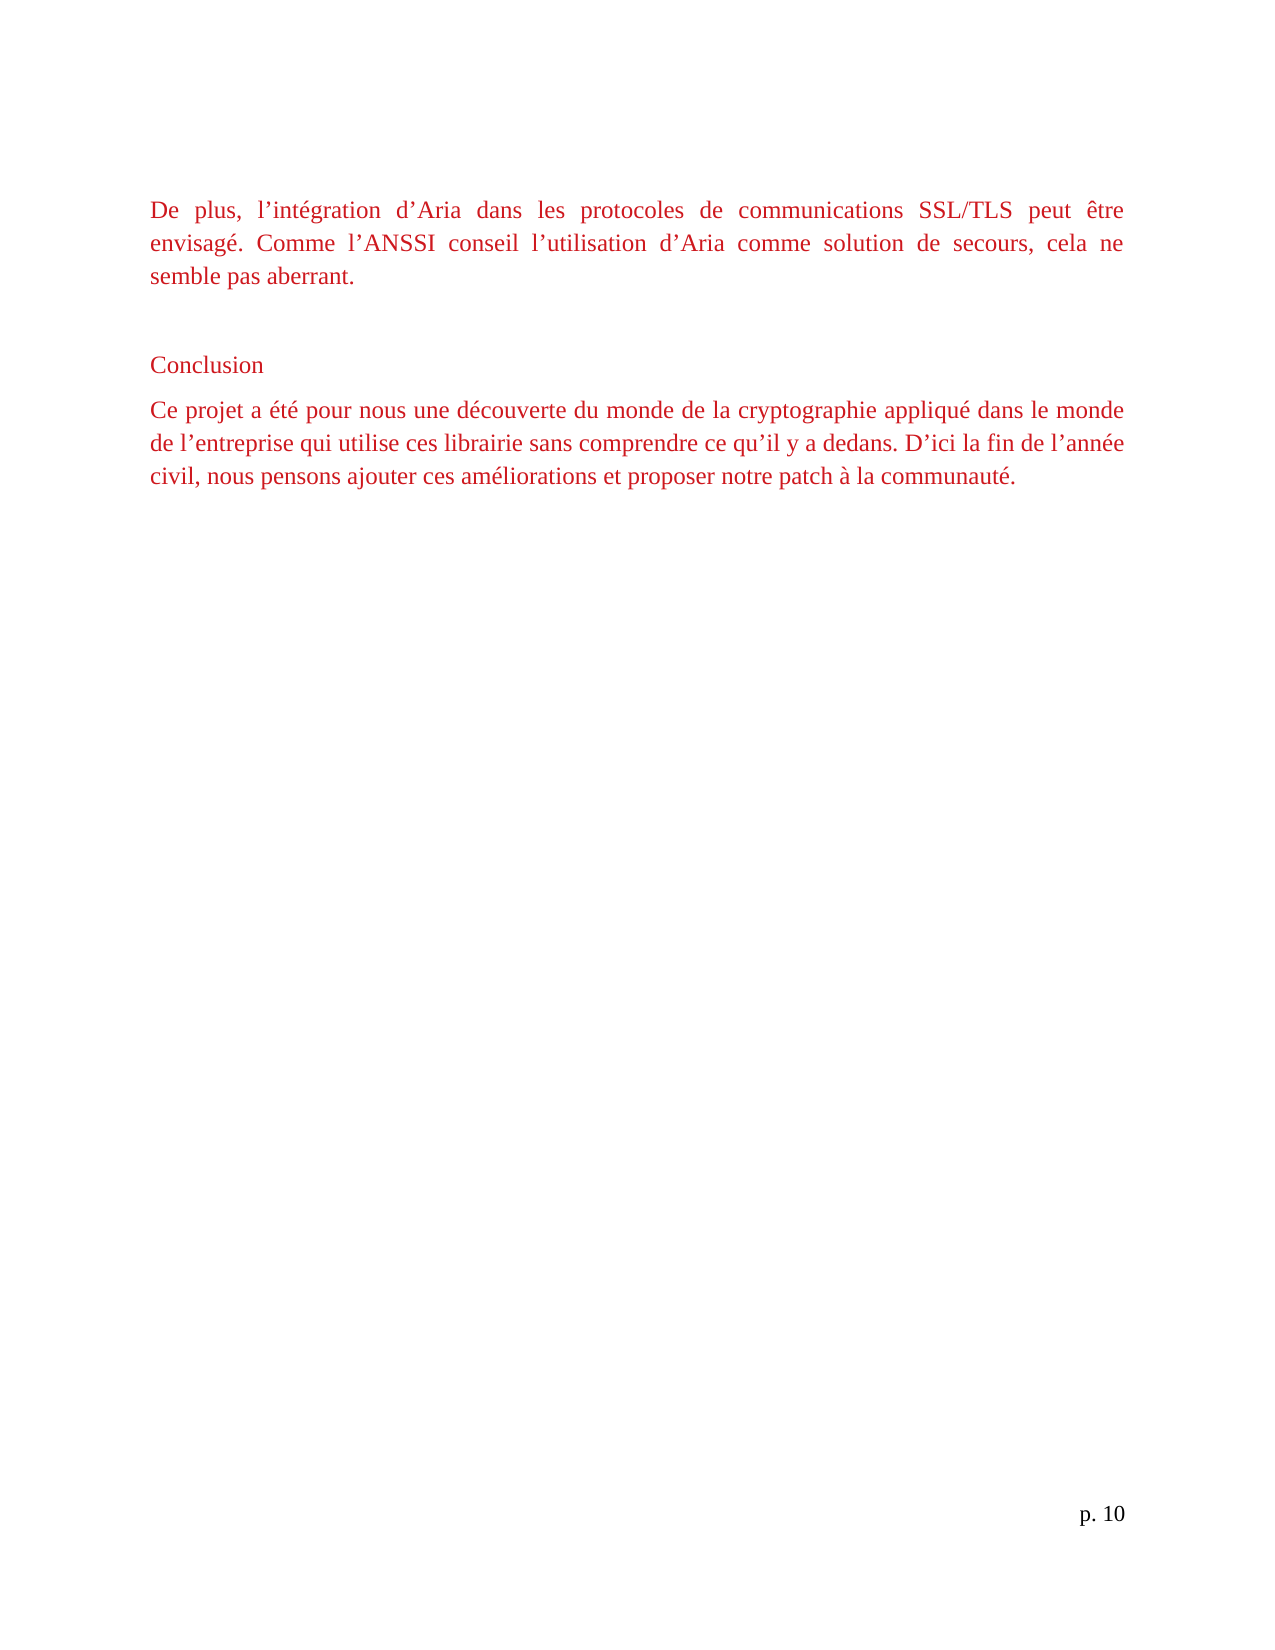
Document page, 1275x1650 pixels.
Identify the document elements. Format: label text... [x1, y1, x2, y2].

text Ce projet a été pour nous une découverte du monde de la cryptographie appliqué dans le monde de l’entreprise qui utilise ces librairie sans comprendre ce qu’il y a dedans. D’ici la fin de l’année civil, nous pensons ajouter ces améliorations et proposer notre patch à la communauté. [150, 395, 1125, 490]
text De plus, l’intégration d’Aria dans les protocoles de communications SSL/TLS peut être envisagé. Comme l’ANSSI conseil l’utilisation d’Aria comme solution de secours, cela ne semble pas aberrant. [150, 195, 1125, 289]
text Conclusion [150, 350, 1125, 379]
